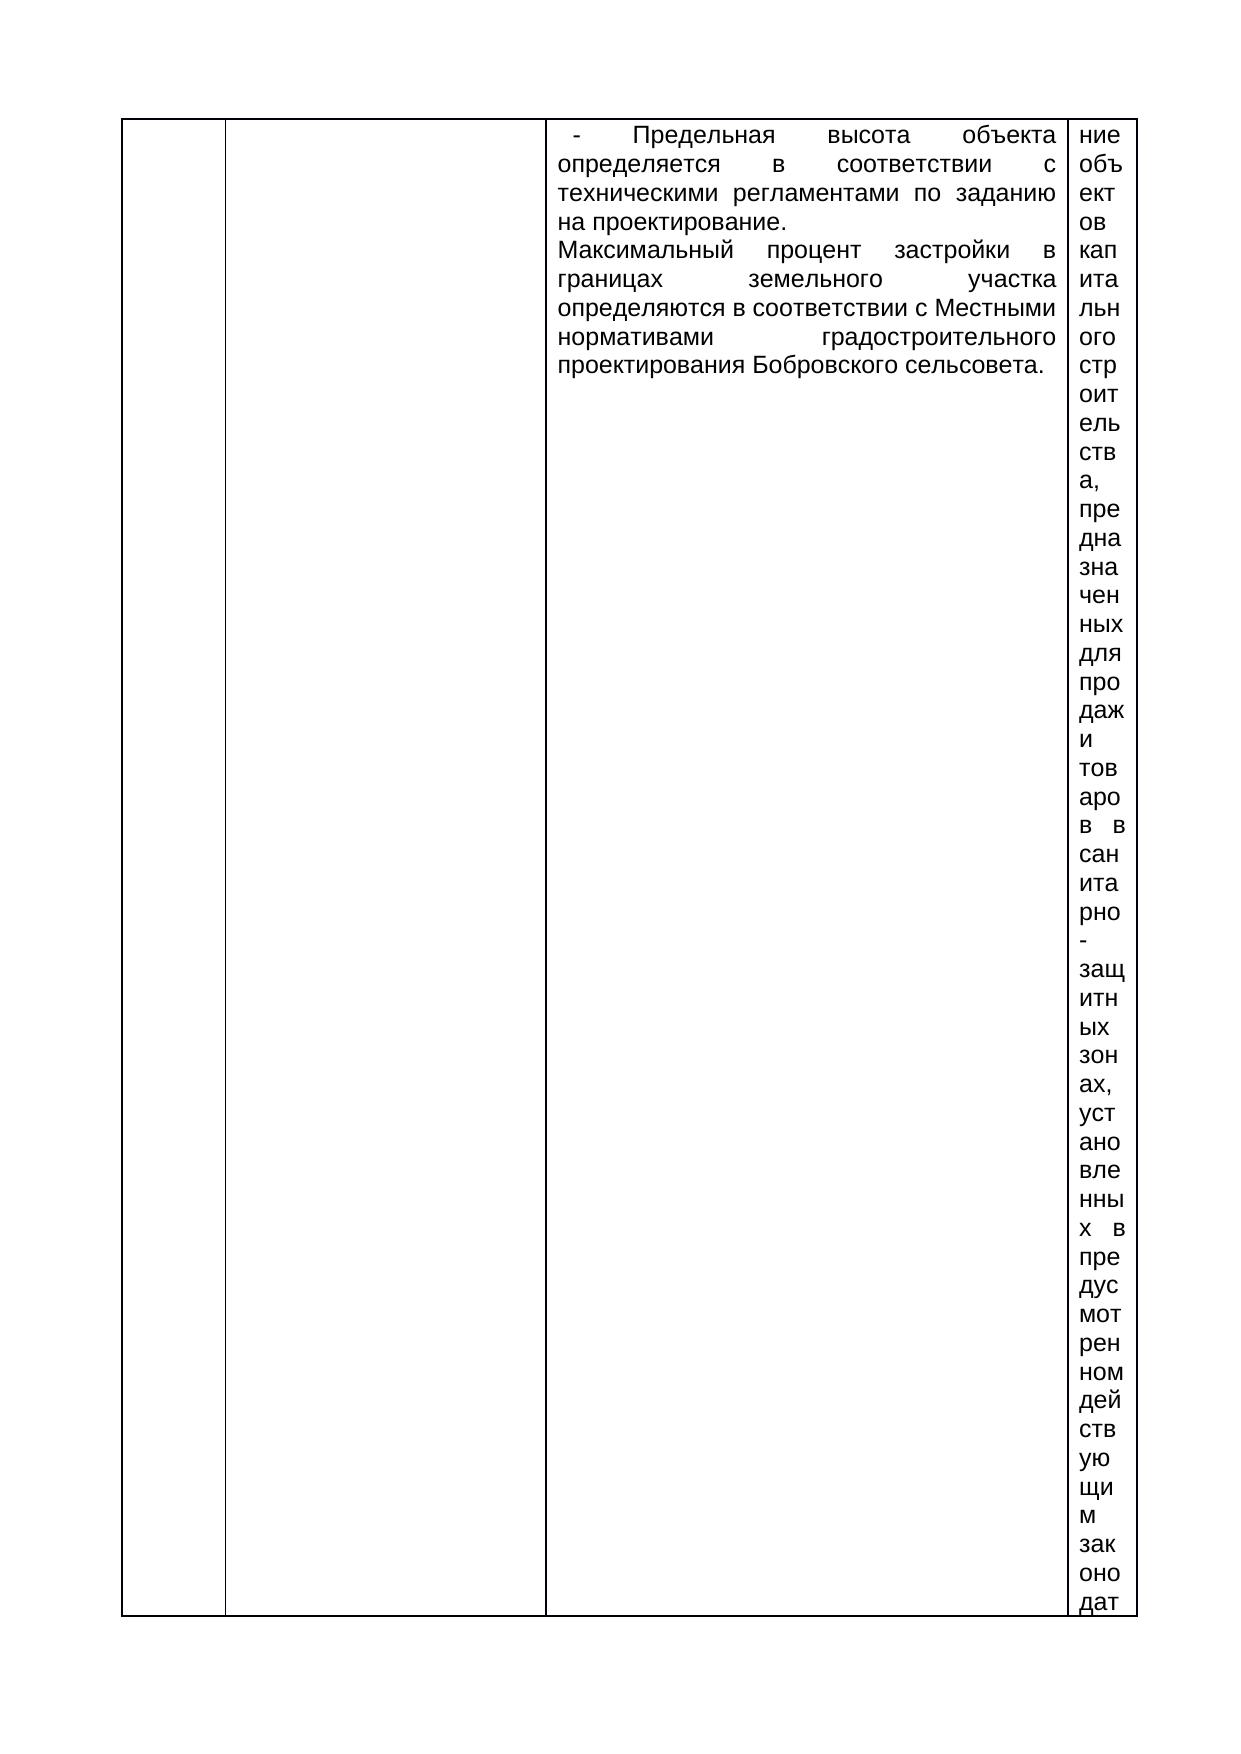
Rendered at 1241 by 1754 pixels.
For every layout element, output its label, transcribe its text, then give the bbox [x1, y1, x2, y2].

table_cell [123, 120, 225, 1615]
table_cell [226, 120, 545, 1615]
table_cell - Предельная высота объекта определяется в соответствии с техническими регламентами по заданию на проектирование. Максимальный процент застройки в границах земельного участка определяются в соответствии с Местными нормативами градостроительного проектирования Бобровского сельсовета. [547, 120, 1067, 1615]
table_cell ние объектов капитального строительства, предназначенных для продажи товаров в санитарно-защитных зонах, установленных в предусмотренном действующим законодат [1069, 120, 1136, 1615]
